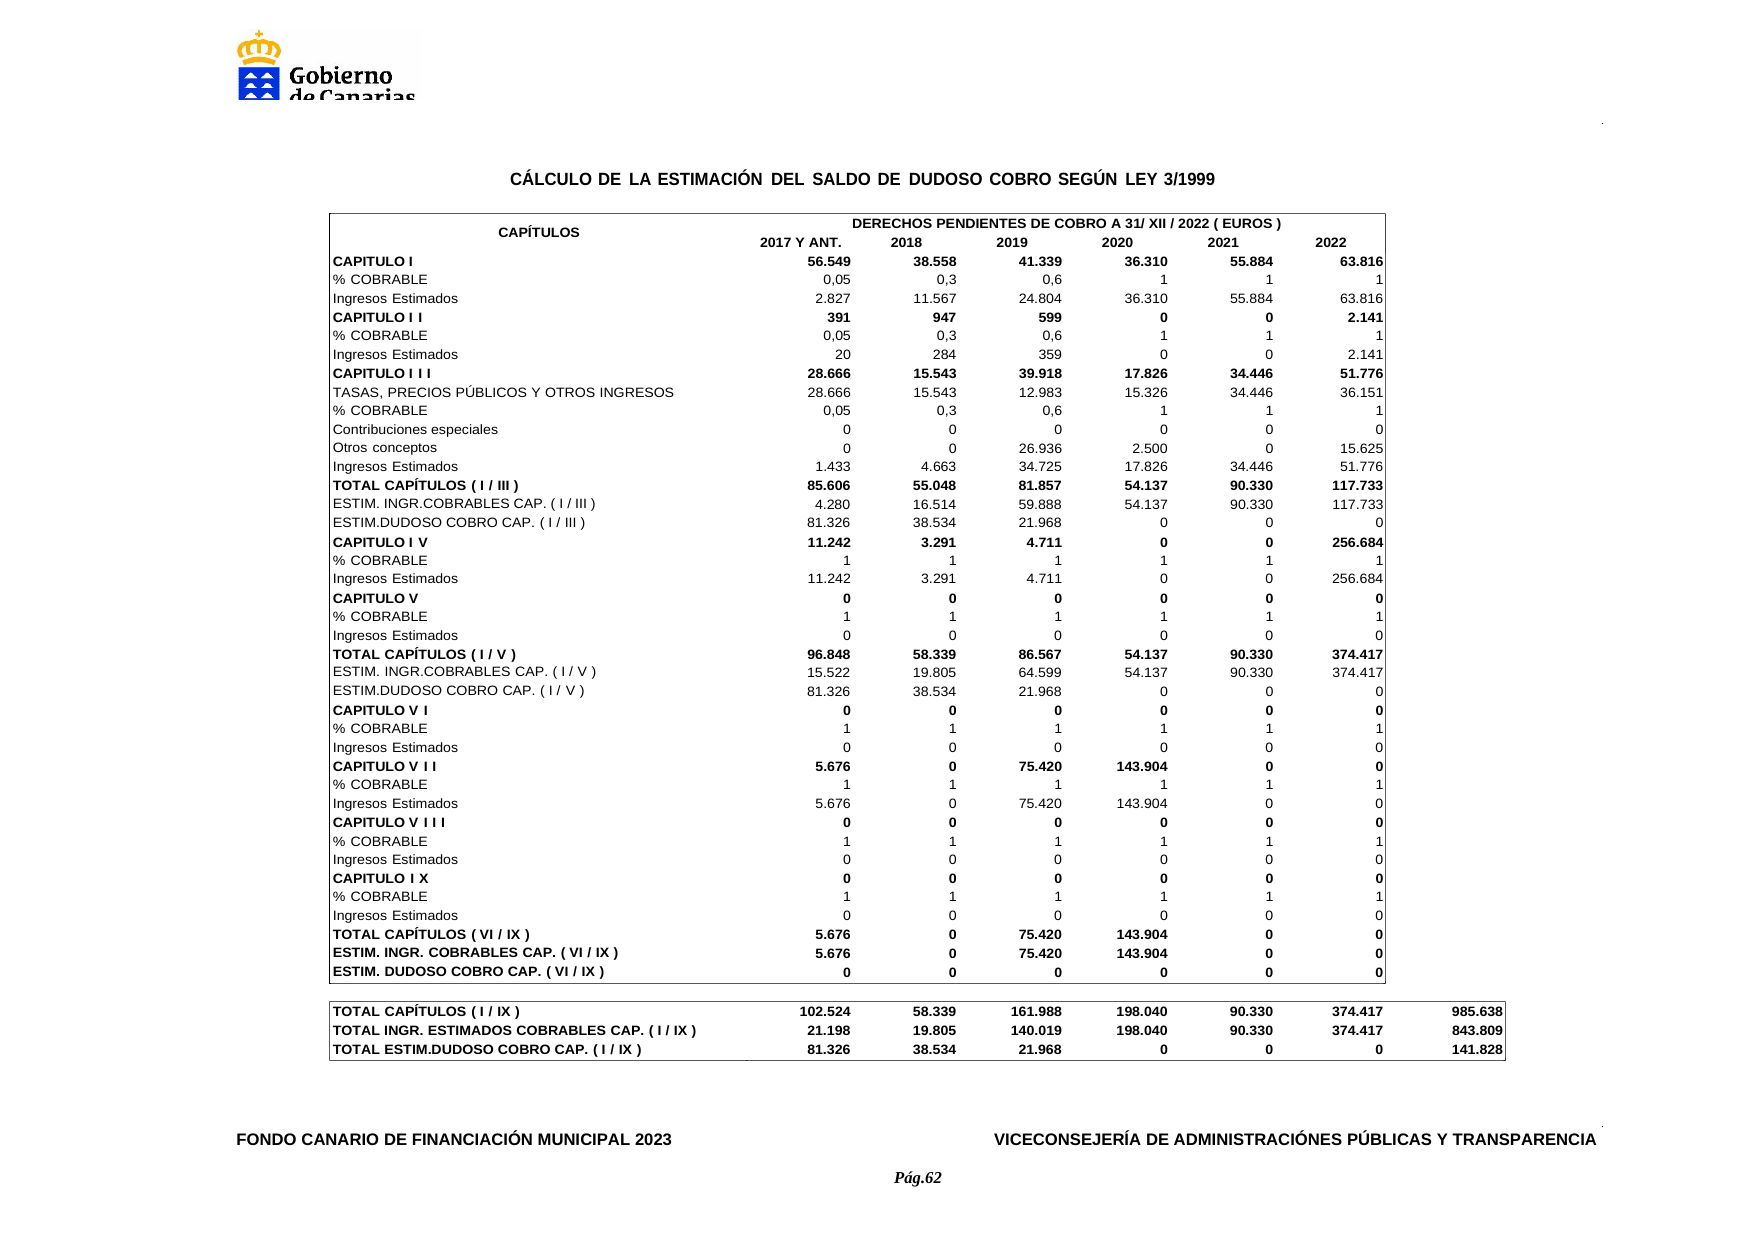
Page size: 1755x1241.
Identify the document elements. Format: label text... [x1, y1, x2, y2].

text Ingresos Estimados [333, 627, 747, 643]
text 1 [1275, 721, 1383, 736]
text 38.534 [913, 515, 958, 531]
text Ingresos Estimados [333, 571, 747, 587]
text 15.522 [807, 665, 852, 680]
text 21.968 [1018, 1041, 1064, 1057]
text 81.326 [807, 683, 852, 699]
text CAPITULO V I I [333, 759, 747, 774]
text % COBRABLE [333, 328, 747, 344]
text 36.151 [1275, 384, 1383, 400]
text 1 [1064, 609, 1167, 624]
text 0 [958, 627, 1062, 643]
text 0 [1275, 590, 1383, 606]
text 1 [958, 553, 1062, 568]
text 1 [1064, 553, 1167, 568]
text 1 [747, 721, 851, 736]
text 21.968 [1018, 515, 1064, 531]
text 0 [747, 871, 851, 887]
text 599 [958, 310, 1062, 325]
text 374.417 [1332, 1004, 1385, 1019]
text 0 [852, 964, 956, 980]
text 0 [1169, 908, 1273, 923]
text Ingresos Estimados [333, 740, 747, 755]
text TOTAL CAPÍTULOS ( VI / IX ) [333, 927, 747, 942]
text 2.141 [1275, 310, 1383, 325]
text 1 [1064, 328, 1167, 344]
text 0 [1275, 927, 1383, 942]
text CAPITULO I V [333, 534, 747, 550]
text 0 [1064, 908, 1167, 923]
text 0 [1275, 627, 1383, 643]
text 0,6 [958, 272, 1062, 287]
text 1 [747, 889, 851, 905]
text 81.857 [1018, 478, 1064, 493]
text 1 [852, 777, 956, 792]
text 1 [1275, 889, 1383, 905]
text Ingresos Estimados [333, 459, 747, 474]
text 38.534 [913, 683, 958, 699]
text 0 [1064, 702, 1167, 718]
text 81.326 [807, 1041, 852, 1057]
text 0 [1275, 852, 1383, 867]
text 0 [1275, 515, 1383, 531]
text 1 [1169, 833, 1273, 849]
text 0 [1275, 702, 1383, 718]
text 34.725 [958, 459, 1062, 474]
text 1 [1275, 833, 1383, 849]
text 0 [1169, 702, 1273, 718]
text 0 [1169, 310, 1273, 325]
text 985.638 [1452, 1004, 1505, 1019]
text 117.733 [1275, 478, 1383, 493]
text 1 [1275, 328, 1383, 344]
text 0 [747, 702, 851, 718]
text 55.884 [1169, 291, 1273, 306]
text 3.291 [852, 534, 956, 550]
text 0 [1064, 871, 1167, 887]
text 81.326 [807, 515, 852, 531]
text 1 [1169, 609, 1273, 624]
text 0 [1169, 815, 1273, 830]
text 374.417 [1332, 1023, 1385, 1038]
text 0 [1064, 422, 1167, 437]
text 198.040 [1116, 1004, 1169, 1019]
text % COBRABLE [333, 777, 747, 792]
text 0 [1275, 908, 1383, 923]
text 21.968 [1018, 683, 1064, 699]
text 1 [1169, 403, 1273, 418]
text 0 [747, 440, 851, 456]
text 0,3 [852, 328, 956, 344]
text CAPITULO I I [333, 310, 747, 325]
text 1 [1169, 721, 1273, 736]
text CAPITULO V I [333, 702, 747, 718]
text ESTIM. INGR. COBRABLES CAP. ( VI / IX ) ESTIM. DUDOSO COBRO CAP. ( VI / IX ) [333, 945, 621, 979]
text 19.805 [913, 1023, 958, 1038]
text 117.733 [1275, 496, 1383, 512]
text % COBRABLE [333, 403, 747, 418]
text 0 [1169, 927, 1273, 942]
text TOTAL CAPÍTULOS ( I / V ) [333, 647, 747, 662]
text 1 [958, 721, 1062, 736]
text 0 [852, 852, 956, 867]
text CAPITULO I I I [333, 366, 747, 381]
text 11.567 [852, 291, 956, 306]
text 1 [1169, 889, 1273, 905]
text 59.888 [1018, 496, 1064, 512]
text 90.330 [1169, 478, 1273, 493]
text TOTAL CAPÍTULOS ( I / IX ) [333, 1004, 747, 1019]
text 1 [1275, 777, 1383, 792]
text % COBRABLE [333, 833, 747, 849]
text 140.019 [1011, 1023, 1064, 1038]
text 0 [1064, 815, 1167, 830]
text 2.500 [1064, 440, 1167, 456]
text 0 [852, 740, 956, 755]
text 143.904 [1064, 759, 1167, 774]
text 2019 [994, 235, 1030, 251]
text 0 [958, 871, 1062, 887]
text 63.816 [1275, 253, 1383, 269]
text 256.684 [1275, 571, 1383, 587]
text 0 [1169, 796, 1273, 811]
text 1 [958, 777, 1062, 792]
text 0 [1064, 515, 1167, 531]
text 0 [747, 422, 851, 437]
text 0 [747, 740, 851, 755]
text 0,6 [958, 328, 1062, 344]
text CÁLCULO DE LA ESTIMACIÓN DEL SALDO DE DUDOSO COBRO SEGÚN LEY 3/1999 [510, 169, 1225, 189]
text 141.828 [1452, 1041, 1505, 1057]
text 15.326 [1064, 384, 1167, 400]
text TOTAL CAPÍTULOS ( I / III ) [333, 478, 747, 493]
text 1 [1064, 721, 1167, 736]
text 0 [958, 740, 1062, 755]
text 0 [1169, 1041, 1273, 1057]
text 1 [747, 609, 851, 624]
text 0 [1275, 796, 1383, 811]
text 38.558 [852, 253, 956, 269]
text 28.666 [747, 384, 851, 400]
text 0 [852, 590, 956, 606]
text 26.936 [958, 440, 1062, 456]
text 0 [852, 440, 956, 456]
text 0,3 [852, 403, 956, 418]
text 1 [852, 833, 956, 849]
text 34.446 [1169, 384, 1273, 400]
text 0 [1275, 740, 1383, 755]
text 1 [1064, 833, 1167, 849]
text Contribuciones especiales Otros conceptos [333, 422, 501, 456]
text 1 [1275, 553, 1383, 568]
text 0 [747, 590, 851, 606]
text 1 [1064, 889, 1167, 905]
text 0 [852, 702, 956, 718]
text 1 [1275, 609, 1383, 624]
text 15.625 [1275, 440, 1383, 456]
text 374.417 [1275, 665, 1383, 680]
text 36.310 [1064, 291, 1167, 306]
text 0 [852, 927, 956, 942]
text 0 [1169, 422, 1273, 437]
text 58.339 [913, 647, 958, 662]
text 11.242 [747, 571, 851, 587]
text 90.330 [1169, 647, 1273, 662]
text 843.809 [1452, 1023, 1505, 1038]
text 28.666 [747, 366, 851, 381]
text 5.676 [747, 927, 851, 942]
text 1.433 [747, 459, 851, 474]
text 0 [1169, 440, 1273, 456]
text 0 [1169, 740, 1273, 755]
text 0,05 [747, 328, 851, 344]
text 0 [1064, 347, 1167, 362]
text 1 [1169, 777, 1273, 792]
text 0,05 [747, 272, 851, 287]
text 2022 [1313, 235, 1349, 251]
text 0 [1064, 683, 1167, 699]
text ESTIM. INGR.COBRABLES CAP. ( I / V ) ESTIM.DUDOSO COBRO CAP. ( I / V ) [333, 664, 599, 698]
text 0 [1064, 571, 1167, 587]
text % COBRABLE [333, 553, 747, 568]
text 1 [852, 609, 956, 624]
text 51.776 [1275, 459, 1383, 474]
text FONDO CANARIO DE FINANCIACIÓN MUNICIPAL 2023 [236, 1129, 674, 1148]
text 1 [1064, 272, 1167, 287]
text 5.676 [747, 946, 851, 961]
text 0 [1064, 1041, 1167, 1057]
text 0 [1169, 627, 1273, 643]
text 0 [1064, 534, 1167, 550]
text Ingresos Estimados [333, 852, 747, 867]
text 0 [958, 908, 1062, 923]
text 1 [747, 553, 851, 568]
text 0 [747, 815, 851, 830]
text % COBRABLE [333, 889, 747, 905]
text 947 [852, 310, 956, 325]
text 1 [1064, 777, 1167, 792]
text 161.988 [1011, 1004, 1064, 1019]
text 19.805 [913, 665, 958, 680]
text CAPÍTULOS [496, 225, 582, 241]
text 0 [1275, 964, 1383, 980]
text 0 [852, 627, 956, 643]
text 0 [747, 964, 851, 980]
text 90.330 [1229, 1004, 1275, 1019]
text 0 [1169, 759, 1273, 774]
text 0 [747, 908, 851, 923]
text 1 [958, 833, 1062, 849]
text 0 [1064, 627, 1167, 643]
text 0 [1275, 871, 1383, 887]
text 1 [852, 553, 956, 568]
text 374.417 [1275, 647, 1383, 662]
text 1 [1275, 403, 1383, 418]
text 41.339 [958, 253, 1062, 269]
text DERECHOS PENDIENTES DE COBRO A 31/ XII / 2022 ( EUROS ) [850, 216, 1282, 232]
text 0 [958, 852, 1062, 867]
text 0 [1275, 683, 1383, 699]
text 0 [1275, 422, 1383, 437]
text 143.904 [1064, 796, 1167, 811]
text 0 [1169, 347, 1273, 362]
text 0 [1064, 590, 1167, 606]
text 54.137 [1064, 496, 1167, 512]
text 1 [1275, 272, 1383, 287]
text 2020 [1099, 235, 1135, 251]
text 15.543 [852, 366, 956, 381]
text 0 [1169, 852, 1273, 867]
text 17.826 [1064, 459, 1167, 474]
text 15.543 [852, 384, 956, 400]
text 143.904 [1064, 946, 1167, 961]
text 16.514 [913, 496, 958, 512]
text 1 [852, 721, 956, 736]
text 0 [747, 852, 851, 867]
text 2018 [888, 235, 924, 251]
text 1 [747, 833, 851, 849]
text 0 [1275, 946, 1383, 961]
text 1 [747, 777, 851, 792]
text 55.048 [913, 478, 958, 493]
text 4.711 [958, 534, 1062, 550]
text 4.663 [852, 459, 956, 474]
text 0 [958, 702, 1062, 718]
text 54.137 [1064, 478, 1167, 493]
text 0 [852, 796, 956, 811]
text 34.446 [1169, 366, 1273, 381]
text 75.420 [958, 796, 1062, 811]
text 0 [1169, 871, 1273, 887]
text 64.599 [1018, 665, 1064, 680]
text 0 [958, 964, 1062, 980]
text 1 [1169, 553, 1273, 568]
text 0 [1169, 515, 1273, 531]
text Pág.62 [894, 1168, 944, 1187]
text 2017 Y ANT. [760, 235, 852, 251]
text TOTAL ESTIM.DUDOSO COBRO CAP. ( I / IX ) [333, 1041, 747, 1057]
text 284 [852, 347, 956, 362]
text Ingresos Estimados [333, 796, 747, 811]
text 0 [852, 815, 956, 830]
text % COBRABLE [333, 609, 747, 624]
text 17.826 [1064, 366, 1167, 381]
text 0,6 [958, 403, 1062, 418]
text 0 [1275, 815, 1383, 830]
text 21.198 [807, 1023, 852, 1038]
text 5.676 [747, 796, 851, 811]
text 0 [1169, 946, 1273, 961]
text 0 [1275, 759, 1383, 774]
text CAPITULO I X [333, 871, 747, 887]
text 56.549 [747, 253, 851, 269]
text 391 [747, 310, 851, 325]
text 1 [852, 889, 956, 905]
text 96.848 [807, 647, 852, 662]
text CAPITULO I [333, 253, 747, 269]
text 4.711 [958, 571, 1062, 587]
text 0 [852, 422, 956, 437]
text 2.827 [747, 291, 851, 306]
text Ingresos Estimados [333, 908, 747, 923]
text % COBRABLE [333, 272, 747, 287]
text 0 [747, 627, 851, 643]
text 11.242 [747, 534, 851, 550]
text 54.137 [1064, 647, 1167, 662]
text 75.420 [958, 759, 1062, 774]
text 90.330 [1169, 496, 1273, 512]
text 51.776 [1275, 366, 1383, 381]
text 359 [958, 347, 1062, 362]
text 0 [852, 759, 956, 774]
text 1 [1169, 328, 1273, 344]
text 34.446 [1169, 459, 1273, 474]
text 0 [1064, 852, 1167, 867]
text 0 [958, 590, 1062, 606]
text 0 [1169, 571, 1273, 587]
text 1 [958, 609, 1062, 624]
text 75.420 [958, 927, 1062, 942]
text 143.904 [1064, 927, 1167, 942]
text 12.983 [958, 384, 1062, 400]
text 0 [1064, 740, 1167, 755]
text 85.606 [807, 478, 852, 493]
text 1 [958, 889, 1062, 905]
text ESTIM. INGR.COBRABLES CAP. ( I / III ) ESTIM.DUDOSO COBRO CAP. ( I / III ) [333, 496, 599, 530]
text 2021 [1205, 235, 1241, 251]
text 0 [852, 871, 956, 887]
text 102.524 [799, 1004, 852, 1019]
text 58.339 [913, 1004, 958, 1019]
text 0 [1064, 964, 1167, 980]
text 0 [958, 422, 1062, 437]
text TOTAL INGR. ESTIMADOS COBRABLES CAP. ( I / IX ) [333, 1023, 747, 1038]
text 0,05 [747, 403, 851, 418]
text 0 [1169, 590, 1273, 606]
text 0 [1169, 534, 1273, 550]
text 38.534 [913, 1041, 958, 1057]
text 2.141 [1275, 347, 1383, 362]
text 54.137 [1064, 665, 1167, 680]
text 0 [1169, 683, 1273, 699]
text 86.567 [1018, 647, 1064, 662]
text 0 [1275, 1041, 1383, 1057]
text 36.310 [1064, 253, 1167, 269]
text 90.330 [1229, 1023, 1275, 1038]
text VICECONSEJERÍA DE ADMINISTRACIÓNES PÚBLICAS Y TRANSPARENCIA [994, 1129, 1599, 1148]
text 1 [1064, 403, 1167, 418]
text 24.804 [958, 291, 1062, 306]
text CAPITULO V I I I [333, 815, 747, 830]
text 3.291 [852, 571, 956, 587]
text 63.816 [1275, 291, 1383, 306]
text 5.676 [747, 759, 851, 774]
text 0 [852, 908, 956, 923]
text 39.918 [958, 366, 1062, 381]
text 0 [1169, 964, 1273, 980]
text CAPITULO V [333, 590, 747, 606]
text 55.884 [1169, 253, 1273, 269]
text 0 [1064, 310, 1167, 325]
text 75.420 [958, 946, 1062, 961]
text 256.684 [1275, 534, 1383, 550]
text 1 [1169, 272, 1273, 287]
text 198.040 [1116, 1023, 1169, 1038]
text Ingresos Estimados [333, 347, 747, 362]
text % COBRABLE [333, 721, 747, 736]
text 0 [852, 946, 956, 961]
text 90.330 [1169, 665, 1273, 680]
text Ingresos Estimados [333, 291, 747, 306]
text 20 [747, 347, 851, 362]
text 0,3 [852, 272, 956, 287]
text 4.280 [815, 496, 852, 512]
text TASAS, PRECIOS PÚBLICOS Y OTROS INGRESOS [333, 384, 747, 400]
text 0 [958, 815, 1062, 830]
